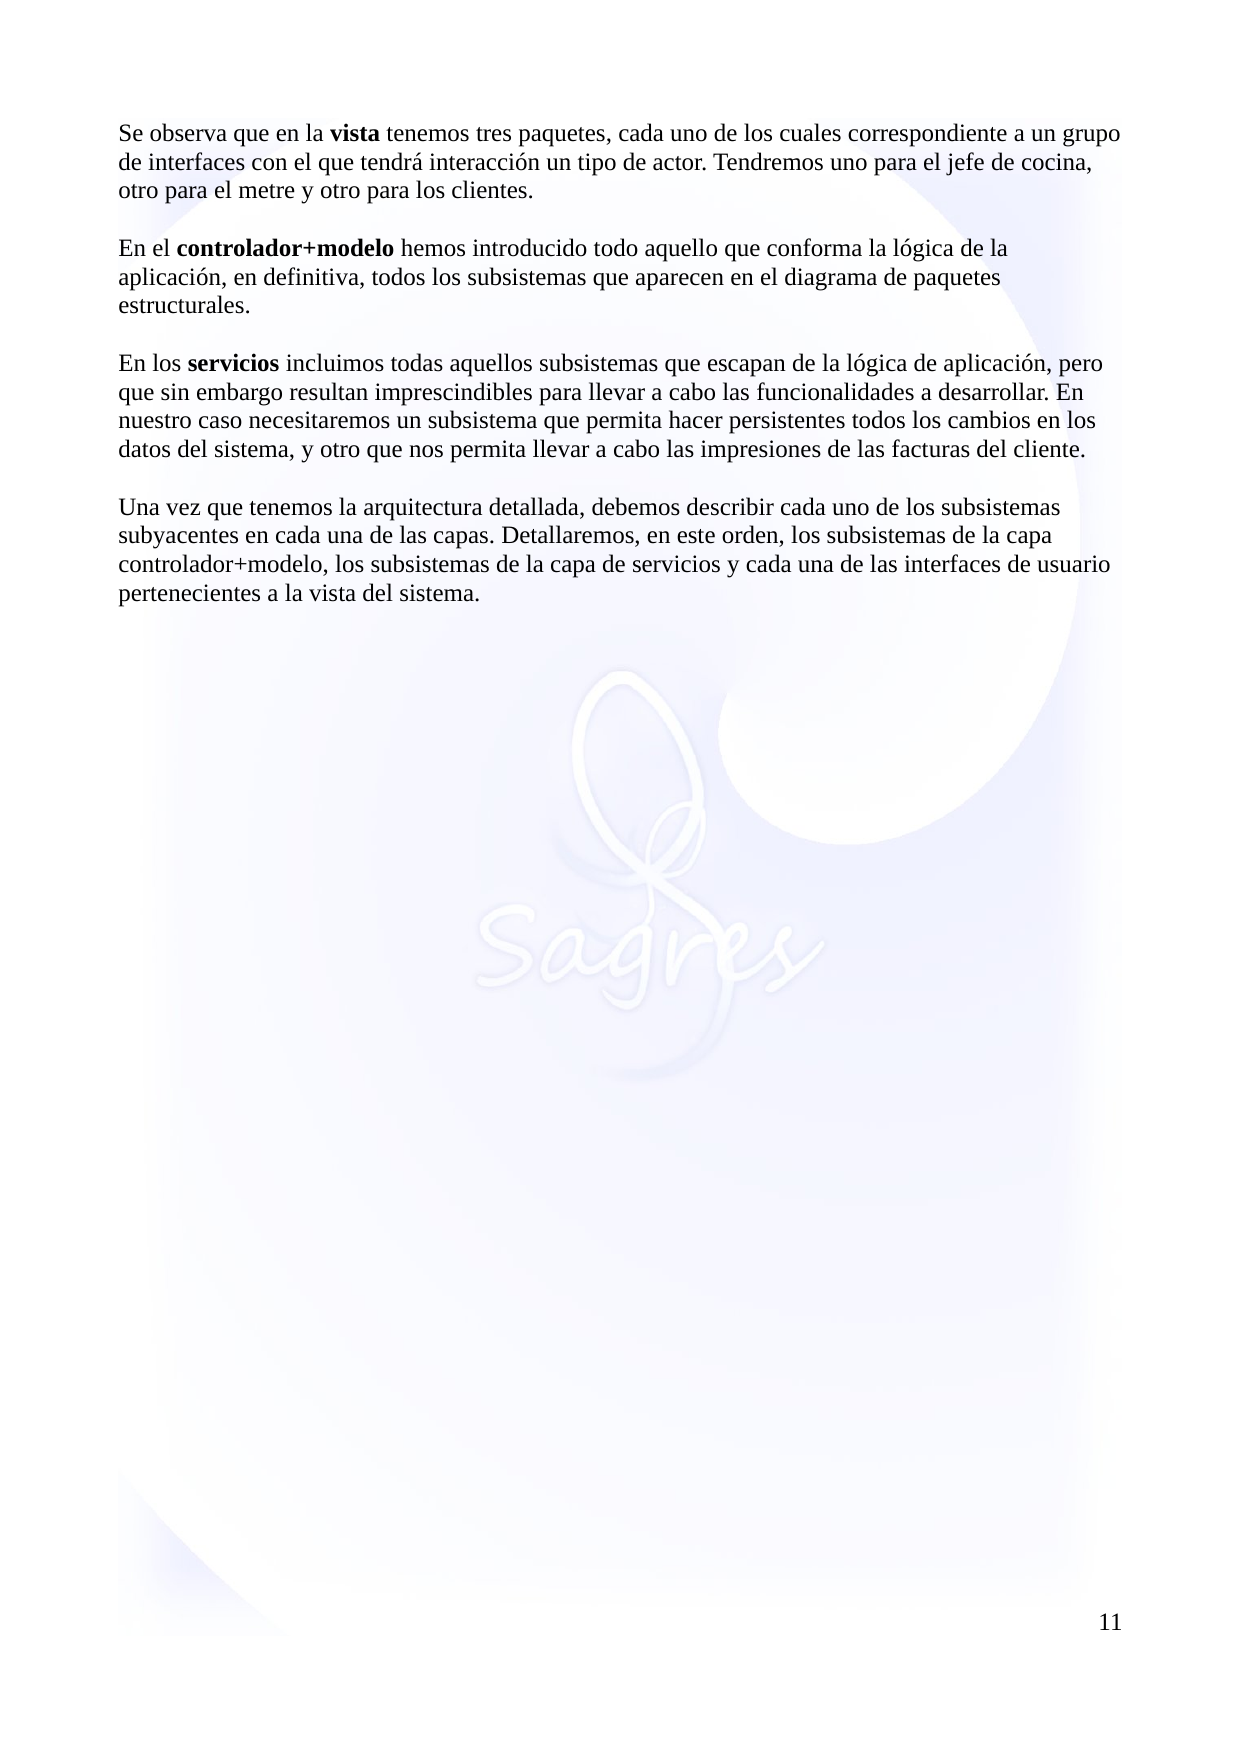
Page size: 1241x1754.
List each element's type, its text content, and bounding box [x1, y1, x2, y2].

text Una vez que tenemos la arquitectura detallada, debemos describir cada uno de los subsistemas subyacentes en cada una de las capas. Detallaremos, en este orden, los subsistemas de la capa controlador+modelo, los subsistemas de la capa de servicios y cada una de las interfaces de usuario pertenecientes a la vista del sistema. [118, 492, 1122, 607]
picture [118, 607, 1122, 1636]
text En el controlador+modelo hemos introducido todo aquello que conforma la lógica de la aplicación, en definitiva, todos los subsistemas que aparecen en el diagrama de paquetes estructurales. [118, 233, 1122, 319]
picture [118, 204, 1122, 233]
picture [118, 463, 1122, 492]
text Se observa que en la vista tenemos tres paquetes, cada uno de los cuales correspondiente a un grupo de interfaces con el que tendrá interacción un tipo de actor. Tendremos uno para el jefe de cocina, otro para el metre y otro para los clientes. [118, 118, 1122, 204]
picture [118, 319, 1122, 348]
text En los servicios incluimos todas aquellos subsistemas que escapan de la lógica de aplicación, pero que sin embargo resultan imprescindibles para llevar a cabo las funcionalidades a desarrollar. En nuestro caso necesitaremos un subsistema que permita hacer persistentes todos los cambios en los datos del sistema, y otro que nos permita llevar a cabo las impresiones de las facturas del cliente. [118, 348, 1122, 463]
